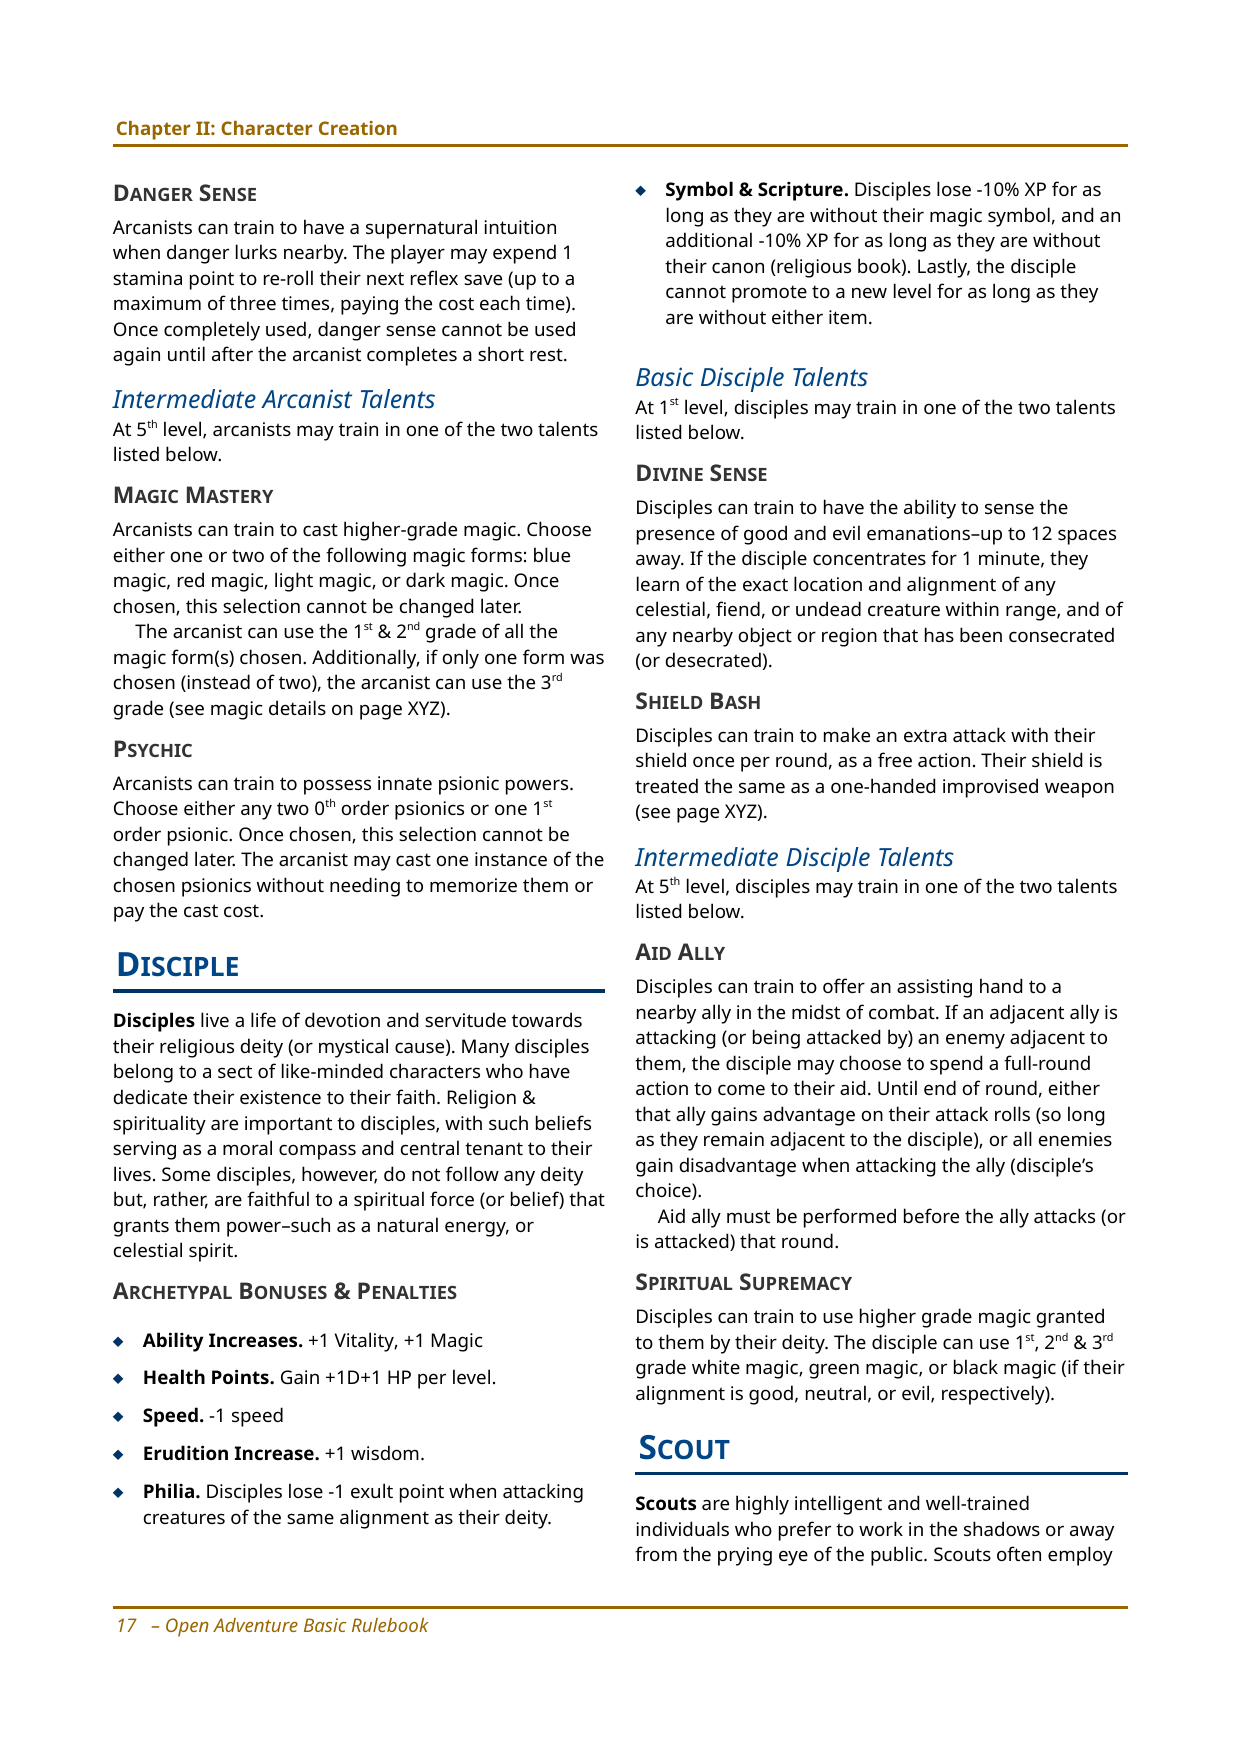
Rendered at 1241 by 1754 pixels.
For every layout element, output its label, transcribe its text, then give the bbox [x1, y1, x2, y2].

subtitle Intermediate Arcanist Talents [113, 382, 605, 416]
text At 5th level, disciples may train in one of the two talents listed below. [635, 873, 1128, 924]
list Health Points. Gain +1D+1 HP per level. [113, 1365, 605, 1390]
subtitle Basic Disciple Talents [635, 360, 1128, 394]
text At 1st level, disciples may train in one of the two talents listed below. [635, 394, 1128, 445]
subtitle Psychic [113, 733, 605, 764]
text Disciples live a life of devotion and servitude towards their religious deity (or mystical cause). Many disciples belong to a sect of like-minded characters who have dedicate their existence to their faith. Religion & spirituality are important to disciples, with such beliefs serving as a moral compass and central tenant to their lives. Some disciples, however, do not follow any deity but, rather, are faithful to a spiritual force (or belief) that grants them power–such as a natural energy, or celestial spirit. [113, 1008, 605, 1263]
text Disciples can train to offer an assisting hand to a nearby ally in the midst of combat. If an adjacent ally is attacking (or being attacked by) an enemy adjacent to them, the disciple may choose to spend a full-round action to come to their aid. Until end of round, either that ally gains advantage on their attack rolls (so long as they remain adjacent to the disciple), or all enemies gain disadvantage when attacking the ally (disciple’s choice). [635, 974, 1128, 1203]
text Aid ally must be performed before the ally attacks (or is attacked) that round. [635, 1203, 1128, 1254]
subtitle Divine Sense [635, 457, 1128, 488]
text At 5th level, arcanists may train in one of the two talents listed below. [113, 416, 605, 467]
list Philia. Disciples lose -1 exult point when attacking creatures of the same alignment as their deity. [113, 1479, 605, 1530]
text Arcanists can train to have a supernatural intuition when danger lurks nearby. The player may expend 1 stamina point to re-roll their next reflex save (up to a maximum of three times, paying the cost each time). Once completely used, danger sense cannot be used again until after the arcanist completes a short rest. [113, 214, 605, 367]
text Disciples can train to use higher grade magic granted to them by their deity. The disciple can use 1st, 2nd & 3rd grade white magic, green magic, or black magic (if their alignment is good, neutral, or evil, respectively). [635, 1304, 1128, 1406]
text The arcanist can use the 1st & 2nd grade of all the magic form(s) chosen. Additionally, if only one form was chosen (instead of two), the arcanist can use the 3rd grade (see magic details on page XYZ). [113, 619, 605, 721]
subtitle Shield Bash [635, 685, 1128, 716]
text Arcanists can train to possess innate psionic powers. Choose either any two 0th order psionics or one 1st order psionic. Once chosen, this selection cannot be changed later. The arcanist may cast one instance of the chosen psionics without needing to memorize them or pay the cast cost. [113, 770, 605, 923]
subtitle Intermediate Disciple Talents [635, 839, 1128, 873]
text Arcanists can train to cast higher-grade magic. Choose either one or two of the following magic forms: blue magic, red magic, light magic, or dark magic. Once chosen, this selection cannot be changed later. [113, 517, 605, 619]
list Erudition Increase. +1 wisdom. [113, 1441, 605, 1466]
list Ability Increases. +1 Vitality, +1 magic [113, 1327, 605, 1353]
subtitle Spiritual Supremacy [635, 1266, 1128, 1298]
subtitle Aid Ally [635, 936, 1128, 968]
subtitle Archetypal Bonuses & Penalties [113, 1275, 605, 1306]
list Symbol & Scripture. Disciples lose -10% XP for as long as they are without their magic symbol, and an additional -10% XP for as long as they are without their canon (religious book). Lastly, the disciple cannot promote to a new level for as long as they are without either item. [635, 177, 1128, 330]
list Speed. -1 speed [113, 1403, 605, 1428]
subtitle Magic Mastery [113, 479, 605, 511]
subtitle Danger Sense [113, 177, 605, 208]
text Scouts are highly intelligent and well-trained individuals who prefer to work in the shadows or away from the prying eye of the public. Scouts often employ [635, 1490, 1128, 1567]
text Disciples can train to have the ability to sense the presence of good and evil emanations–up to 12 spaces away. If the disciple concentrates for 1 minute, they learn of the exact location and alignment of any celestial, fiend, or undead creature within range, and of any nearby object or region that has been consecrated (or desecrated). [635, 494, 1128, 673]
text Disciples can train to make an extra attack with their shield once per round, as a free action. Their shield is treated the same as a one-handed improvised weapon (see page XYZ). [635, 722, 1128, 824]
